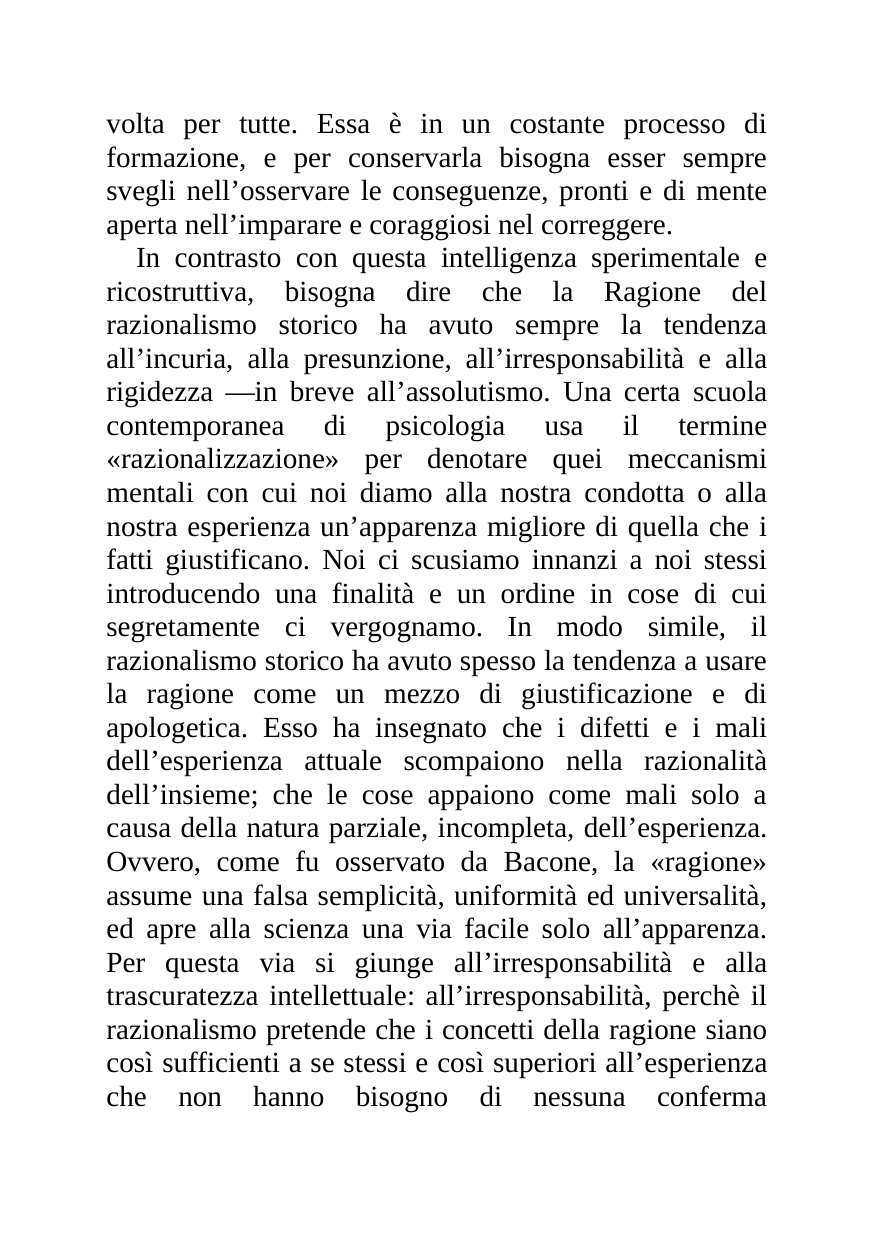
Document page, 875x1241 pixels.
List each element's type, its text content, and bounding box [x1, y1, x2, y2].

text volta per tutte. Essa è in un costante processo di formazione, e per conservarla bisogna esser sempre svegli nell’osservare le conseguenze, pronti e di mente aperta nell’imparare e coraggiosi nel correggere. [106, 106, 768, 240]
text In contrasto con questa intelligenza sperimentale e ricostruttiva, bisogna dire che la Ragione del razionalismo storico ha avuto sempre la tendenza all’incuria, alla presunzione, all’irresponsabilità e alla rigidezza —in breve all’assolutismo. Una certa scuola contemporanea di psicologia usa il termine «razionalizzazione» per denotare quei meccanismi mentali con cui noi diamo alla nostra condotta o alla nostra esperienza un’apparenza migliore di quella che i fatti giustificano. Noi ci scusiamo innanzi a noi stessi introducendo una finalità e un ordine in cose di cui segretamente ci vergognamo. In modo simile, il razionalismo storico ha avuto spesso la tendenza a usare la ragione come un mezzo di giustificazione e di apologetica. Esso ha insegnato che i difetti e i mali dell’esperienza attuale scompaiono nella razionalità dell’insieme; che le cose appaiono come mali solo a causa della natura parziale, incompleta, dell’esperienza. Ovvero, come fu osservato da Bacone, la «ragione» assume una falsa semplicità, uniformità ed universalità, ed apre alla scienza una via facile solo all’apparenza. Per questa via si giunge all’irresponsabilità e alla trascuratezza intellettuale: all’irresponsabilità, perchè il razionalismo pretende che i concetti della ragione siano così sufficienti a se stessi e così superiori all’esperienza che non hanno bisogno di nessuna conferma [106, 240, 768, 1112]
